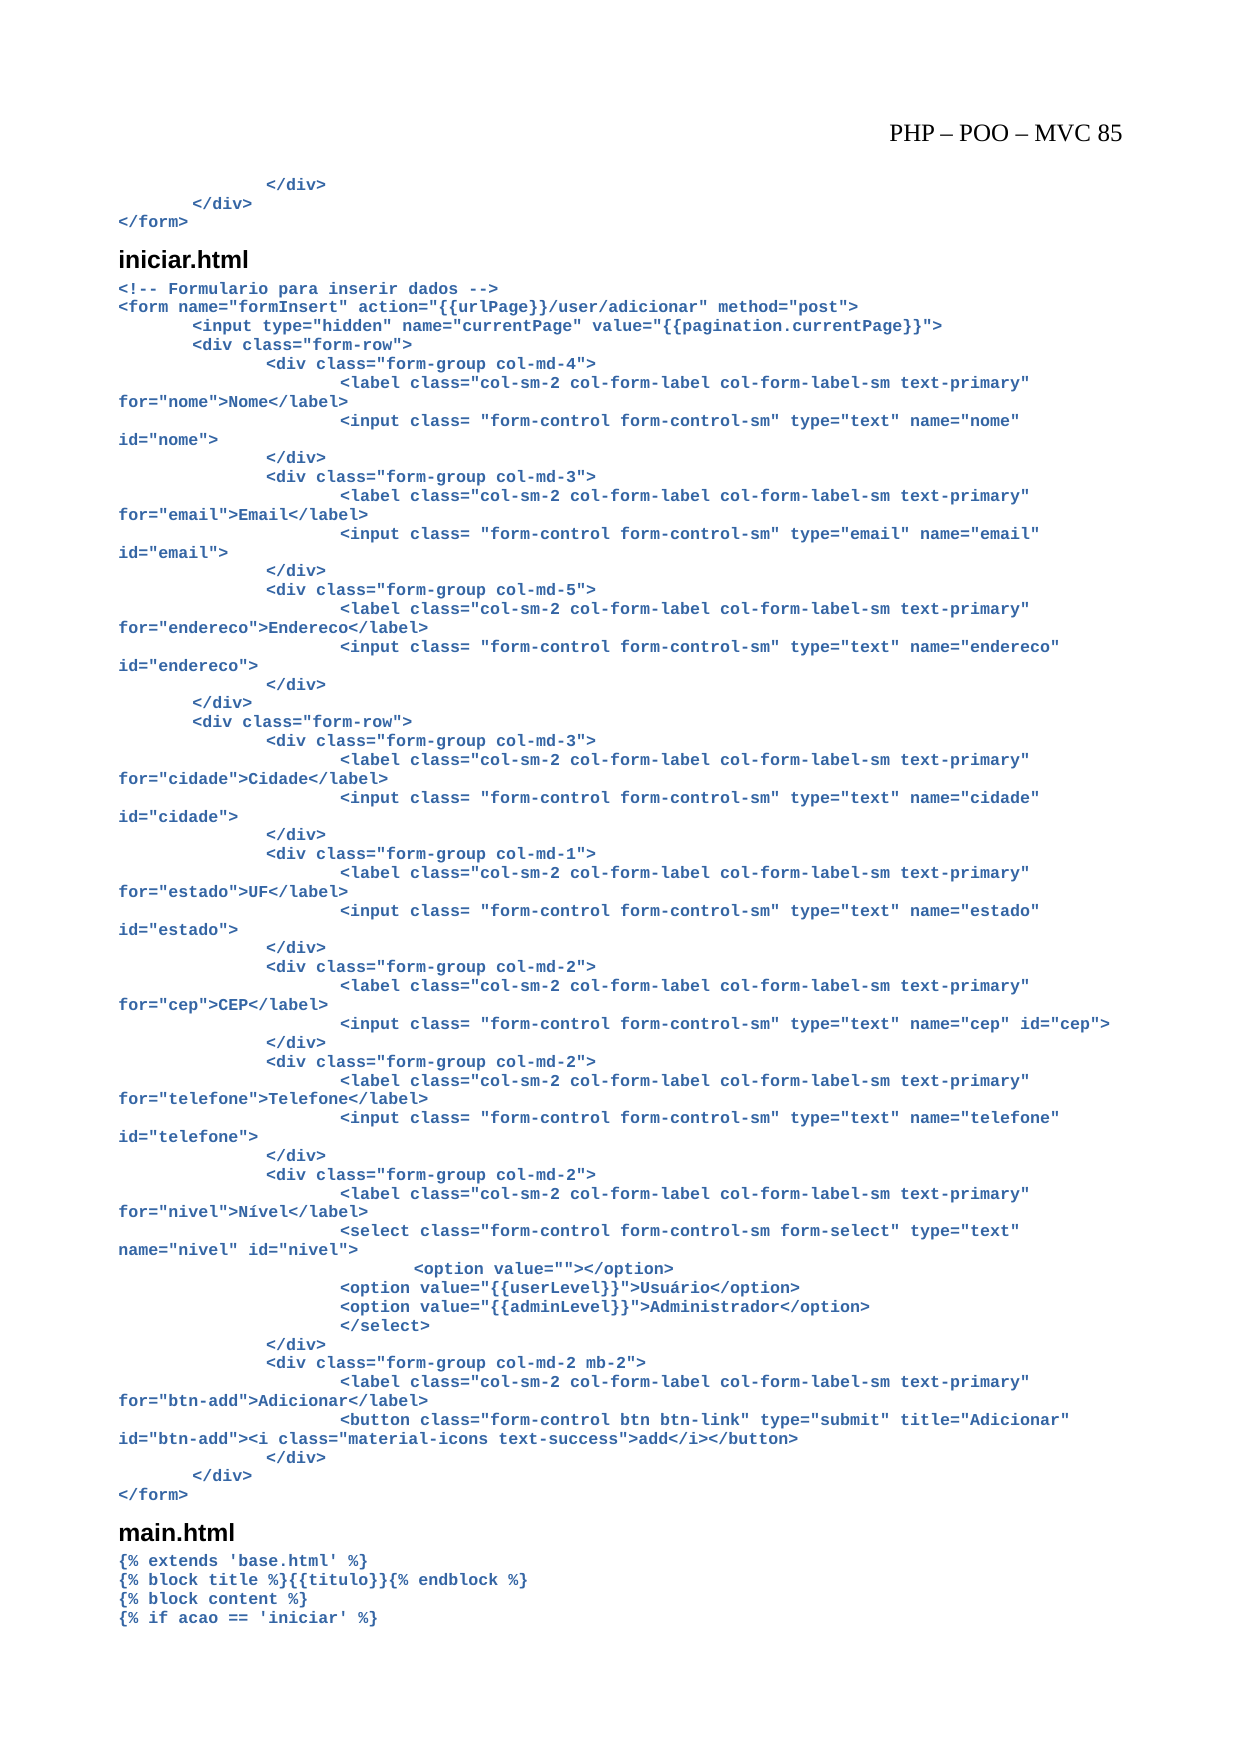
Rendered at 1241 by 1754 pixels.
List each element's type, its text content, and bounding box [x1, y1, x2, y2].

text <!-- Formulario para inserir dados --> [118, 280, 1122, 299]
text <input class= "form-control form-control-sm" type="text" name="endereco" id="endereco"> [118, 638, 1122, 676]
text <option value=""></option> [118, 1261, 1122, 1279]
text <input class= "form-control form-control-sm" type="text" name="telefone" id="telefone"> [118, 1110, 1122, 1147]
text </div> [118, 563, 1122, 582]
text <label class="col-sm-2 col-form-label col-form-label-sm text-primary" for="nivel">Nível</label> [118, 1185, 1122, 1223]
text </div> [118, 676, 1122, 695]
text <label class="col-sm-2 col-form-label col-form-label-sm text-primary" for="cidade">Cidade</label> [118, 752, 1122, 789]
text <div class="form-group col-md-2"> [118, 959, 1122, 978]
text {% block title %}{{titulo}}{% endblock %} [118, 1572, 1122, 1591]
text <label class="col-sm-2 col-form-label col-form-label-sm text-primary" for="nome">Nome</label> [118, 374, 1122, 412]
text </div> [118, 450, 1122, 469]
text </div> [118, 1449, 1122, 1468]
text </form> [118, 1487, 1122, 1506]
text </div> [118, 827, 1122, 846]
text <input type="hidden" name="currentPage" value="{{pagination.currentPage}}"> [118, 318, 1122, 337]
text <div class="form-group col-md-1"> [118, 846, 1122, 865]
subtitle iniciar.html [118, 245, 1122, 274]
text <label class="col-sm-2 col-form-label col-form-label-sm text-primary" for="cep">CEP</label> [118, 978, 1122, 1016]
text </div> [118, 1336, 1122, 1355]
text <label class="col-sm-2 col-form-label col-form-label-sm text-primary" for="endereco">Endereco</label> [118, 601, 1122, 638]
text </div> [118, 1468, 1122, 1487]
text <input class= "form-control form-control-sm" type="text" name="cidade" id="cidade"> [118, 789, 1122, 827]
text <label class="col-sm-2 col-form-label col-form-label-sm text-primary" for="telefone">Telefone</label> [118, 1072, 1122, 1110]
text </div> [118, 176, 1122, 195]
text <div class="form-group col-md-3"> [118, 733, 1122, 752]
text </form> [118, 214, 1122, 233]
text <input class= "form-control form-control-sm" type="text" name="cep" id="cep"> [118, 1016, 1122, 1034]
text <div class="form-row"> [118, 337, 1122, 356]
text </div> [118, 1034, 1122, 1053]
text <form name="formInsert" action="{{urlPage}}/user/adicionar" method="post"> [118, 299, 1122, 318]
text {% if acao == 'iniciar' %} [118, 1609, 1122, 1628]
text <select class="form-control form-control-sm form-select" type="text" name="nivel" id="nivel"> [118, 1223, 1122, 1261]
text </select> [118, 1317, 1122, 1336]
text <input class= "form-control form-control-sm" type="text" name="estado" id="estado"> [118, 902, 1122, 940]
text <input class= "form-control form-control-sm" type="text" name="nome" id="nome"> [118, 412, 1122, 450]
text <button class="form-control btn btn-link" type="submit" title="Adicionar" id="btn-add"><i class="material-icons text-success">add</i></button> [118, 1411, 1122, 1449]
text <div class="form-row"> [118, 714, 1122, 733]
text <option value="{{userLevel}}">Usuário</option> [118, 1279, 1122, 1298]
text <input class= "form-control form-control-sm" type="email" name="email" id="email"> [118, 525, 1122, 563]
text <label class="col-sm-2 col-form-label col-form-label-sm text-primary" for="email">Email</label> [118, 488, 1122, 525]
text </div> [118, 940, 1122, 959]
subtitle main.html [118, 1518, 1122, 1547]
text <div class="form-group col-md-2"> [118, 1166, 1122, 1185]
text {% block content %} [118, 1591, 1122, 1609]
text <label class="col-sm-2 col-form-label col-form-label-sm text-primary" for="btn-add">Adicionar</label> [118, 1374, 1122, 1411]
text <div class="form-group col-md-2"> [118, 1053, 1122, 1072]
text </div> [118, 1147, 1122, 1166]
text <div class="form-group col-md-3"> [118, 469, 1122, 488]
text </div> [118, 695, 1122, 714]
text </div> [118, 195, 1122, 214]
text <option value="{{adminLevel}}">Administrador</option> [118, 1298, 1122, 1317]
text <div class="form-group col-md-4"> [118, 356, 1122, 374]
text <div class="form-group col-md-2 mb-2"> [118, 1355, 1122, 1374]
text <label class="col-sm-2 col-form-label col-form-label-sm text-primary" for="estado">UF</label> [118, 865, 1122, 902]
text <div class="form-group col-md-5"> [118, 582, 1122, 601]
text {% extends 'base.html' %} [118, 1553, 1122, 1572]
